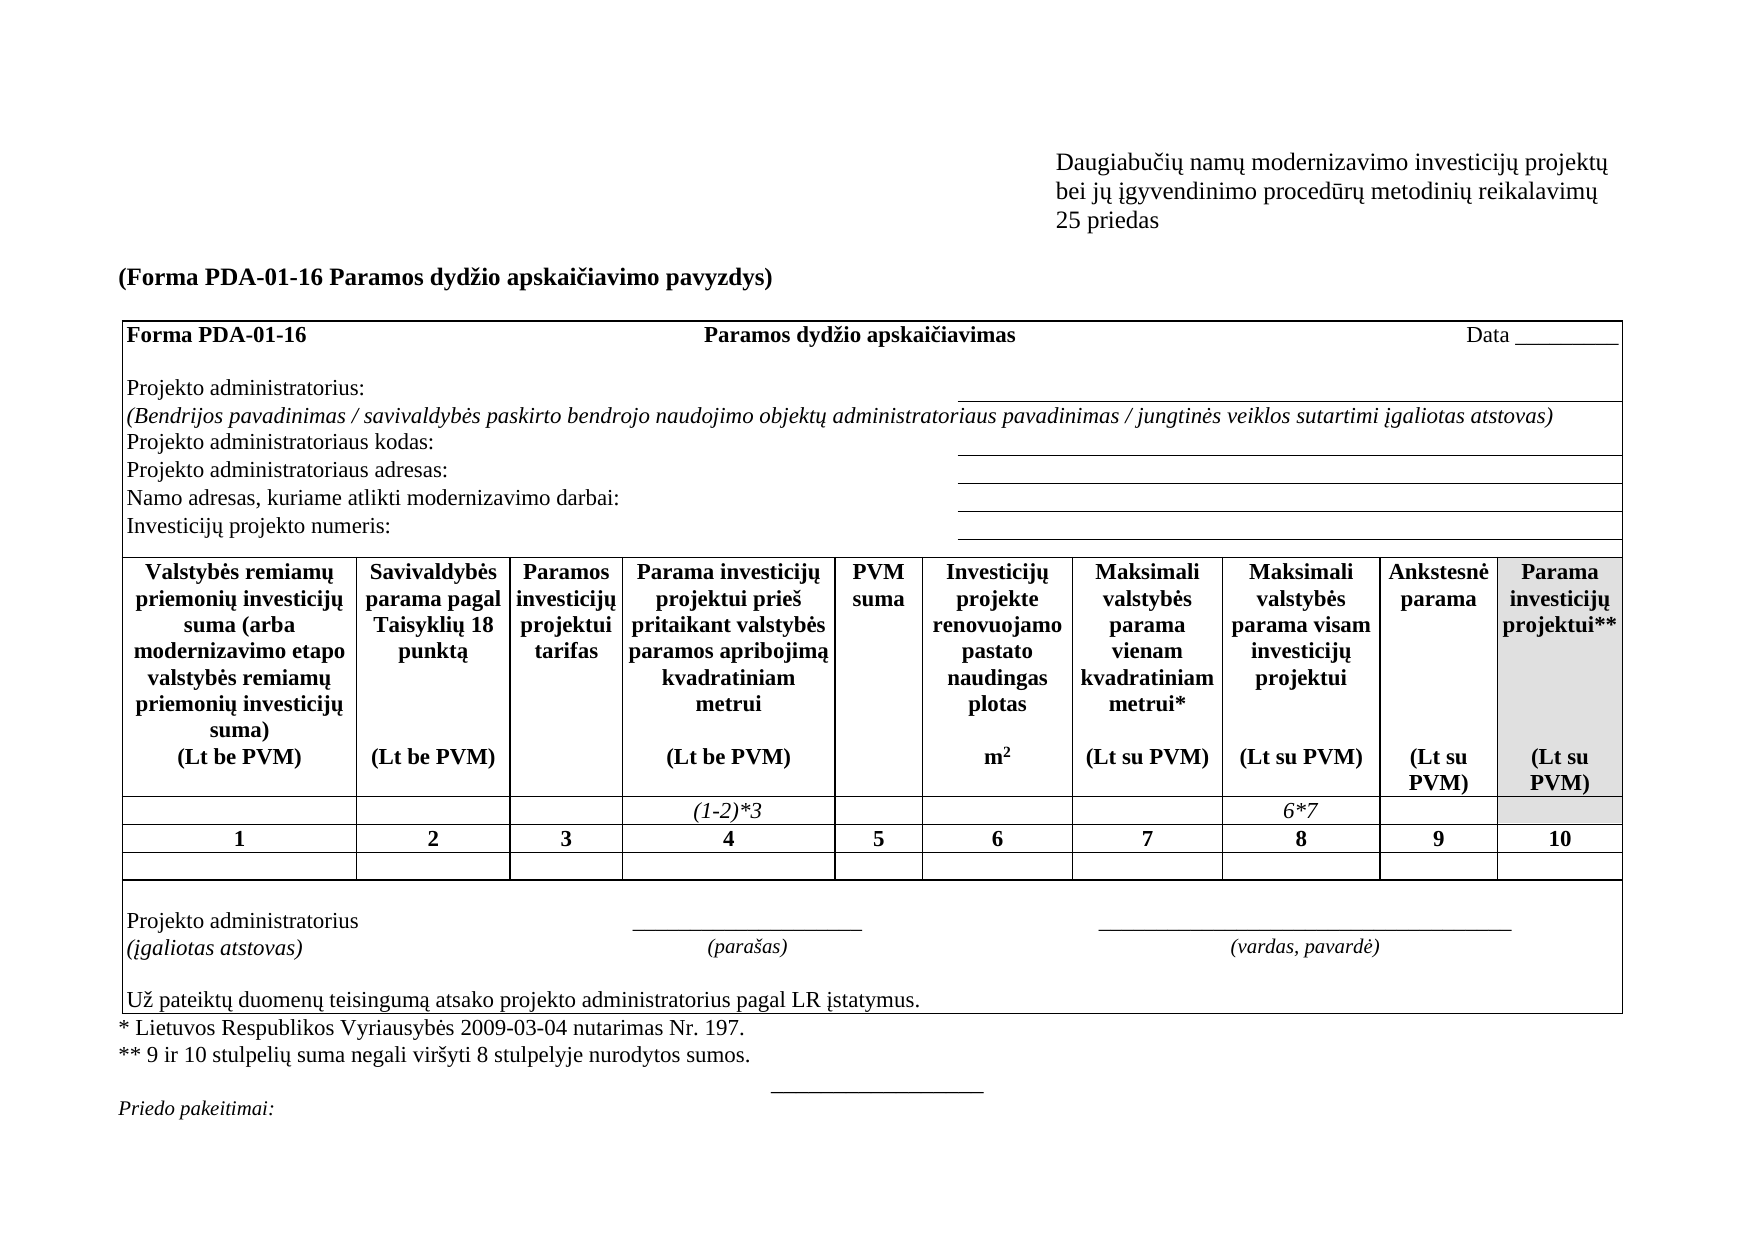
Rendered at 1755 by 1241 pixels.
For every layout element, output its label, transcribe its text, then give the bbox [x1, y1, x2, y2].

table_cell (Lt su PVM) [1381, 743, 1497, 796]
table_cell Projekto administratorius (įgaliotas atstovas) [123, 907, 507, 986]
table_cell [836, 853, 922, 879]
table_cell [1498, 853, 1622, 879]
table_cell 8 [1223, 825, 1379, 851]
table_cell Projekto administratorius: [123, 374, 958, 401]
table_cell (Bendrijos pavadinimas / savivaldybės paskirto bendrojo naudojimo objektų administratoriaus pavadinimas / jungtinės veiklos sutartimi įgaliotas atstovas) [123, 401, 1622, 428]
table_cell [836, 743, 922, 796]
table_cell 4 [623, 825, 834, 851]
table_cell Savivaldybės parama pagal Taisyklių 18 punktą [357, 558, 509, 743]
table_cell ____________________________________ (vardas, pavardė) [990, 907, 1622, 986]
table_cell [958, 512, 1435, 538]
table_cell 6 [923, 825, 1072, 851]
text ** 9 ir 10 stulpelių suma negali viršyti 8 stulpelyje nurodytos sumos. [118, 1041, 1636, 1067]
table_cell ____________________ (parašas) [507, 907, 990, 986]
table_cell Už pateiktų duomenų teisingumą atsako projekto administratorius pagal LR įstatymus. [123, 986, 1622, 1013]
table_cell [1435, 456, 1622, 483]
table_cell (Lt su PVM) [1223, 743, 1379, 796]
text (Forma PDA-01-16 Paramos dydžio apskaičiavimo pavyzdys) [118, 262, 1636, 291]
table_cell [123, 539, 958, 557]
table_cell Projekto administratoriaus adresas: [123, 455, 958, 483]
table_cell (Lt su PVM) [1498, 743, 1622, 796]
table_cell [1435, 484, 1622, 511]
table_cell Namo adresas, kuriame atlikti modernizavimo darbai: [123, 483, 958, 511]
table_cell [958, 456, 1435, 483]
table_cell [511, 853, 622, 879]
table_cell [511, 797, 622, 823]
table_cell Ankstesnė parama [1381, 558, 1497, 743]
table_cell [958, 484, 1435, 511]
table_cell [511, 743, 622, 796]
table_cell [123, 881, 1622, 907]
table_cell Maksimali valstybės parama vienam kvadratiniam metrui* [1073, 558, 1222, 743]
table_cell [357, 853, 509, 879]
table_cell 3 [511, 825, 622, 851]
table_cell [923, 853, 1072, 879]
table_cell (Lt be PVM) [357, 743, 509, 796]
table_cell Investicijų projekto numeris: [123, 511, 958, 538]
table_cell Investicijų projekte renovuojamo pastato naudingas plotas [923, 558, 1072, 743]
table_cell [1223, 853, 1379, 879]
table_cell Projekto administratoriaus kodas: [123, 429, 958, 455]
table_cell [836, 797, 922, 823]
table_cell m2 [923, 743, 1072, 796]
table_cell [123, 853, 356, 879]
table_cell 1 [123, 825, 356, 851]
table_cell [1435, 512, 1622, 538]
table_cell 9 [1381, 825, 1497, 851]
table_header Data _________ [1372, 322, 1622, 374]
table_header Paramos dydžio apskaičiavimas [347, 322, 1372, 374]
table_cell Parama investicijų projektui** [1498, 558, 1622, 743]
text _________________ [118, 1067, 1636, 1096]
table_cell [357, 797, 509, 823]
table_cell Parama investicijų projektui prieš pritaikant valstybės paramos apribojimą kvadratiniam metrui [623, 558, 834, 743]
table_cell [123, 797, 356, 823]
table_cell Maksimali valstybės parama visam investicijų projektui [1223, 558, 1379, 743]
table_cell Valstybės remiamų priemonių investicijų suma (arba modernizavimo etapo valstybės remiamų priemonių investicijų suma) [123, 558, 356, 743]
table_cell [958, 540, 1435, 557]
table_cell (1-2)*3 [623, 797, 834, 823]
table_header Forma PDA-01-16 [123, 322, 347, 374]
table_cell [623, 853, 834, 879]
text * Lietuvos Respublikos Vyriausybės 2009-03-04 nutarimas Nr. 197. [118, 1014, 1636, 1041]
table_cell [958, 429, 1435, 455]
table_cell 5 [836, 825, 922, 851]
text bei jų įgyvendinimo procedūrų metodinių reikalavimų [118, 176, 1636, 205]
table_cell [1435, 429, 1622, 455]
table_cell 6*7 [1223, 797, 1379, 823]
table_cell Paramos investicijų projektui tarifas [511, 558, 622, 743]
table_cell (Lt be PVM) [123, 743, 356, 796]
table_cell (Lt su PVM) [1073, 743, 1222, 796]
table_cell [923, 797, 1072, 823]
table_cell [1498, 797, 1622, 823]
table_cell 7 [1073, 825, 1222, 851]
table_cell [1435, 540, 1622, 557]
table_cell [1435, 374, 1622, 401]
text Priedo pakeitimai: [118, 1096, 1636, 1120]
text 25 priedas [118, 205, 1636, 234]
table_cell PVM suma [836, 558, 922, 743]
table_cell (Lt be PVM) [623, 743, 834, 796]
table_cell [1381, 853, 1497, 879]
table_cell [1381, 797, 1497, 823]
table_cell [958, 374, 1435, 401]
table_cell [1073, 797, 1222, 823]
text Daugiabučių namų modernizavimo investicijų projektų [118, 147, 1636, 176]
table_cell [1073, 853, 1222, 879]
table_cell 2 [357, 825, 509, 851]
table_cell 10 [1498, 825, 1622, 851]
